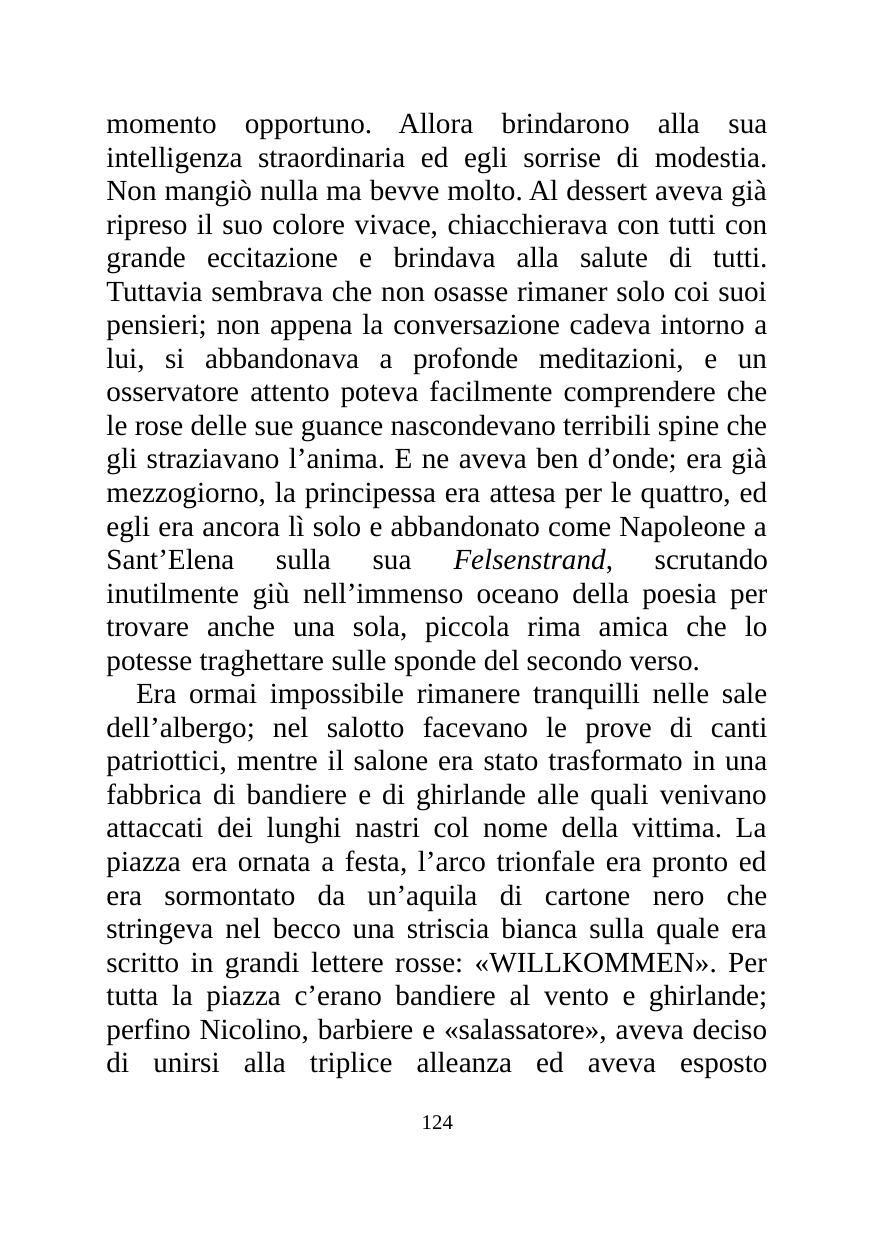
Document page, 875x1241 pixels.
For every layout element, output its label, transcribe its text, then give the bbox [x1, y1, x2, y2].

text momento opportuno. Allora brindarono alla sua intelligenza straordinaria ed egli sorrise di modestia. Non mangiò nulla ma bevve molto. Al dessert aveva già ripreso il suo colore vivace, chiacchierava con tutti con grande eccitazione e brindava alla salute di tutti. Tuttavia sembrava che non osasse rimaner solo coi suoi pensieri; non appena la conversazione cadeva intorno a lui, si abbandonava a profonde meditazioni, e un osservatore attento poteva facilmente comprendere che le rose delle sue guance nascondevano terribili spine che gli straziavano l’anima. E ne aveva ben d’onde; era già mezzogiorno, la principessa era attesa per le quattro, ed egli era ancora lì solo e abbandonato come Napoleone a Sant’Elena sulla sua Felsenstrand, scrutando inutilmente giù nell’immenso oceano della poesia per trovare anche una sola, piccola rima amica che lo potesse traghettare sulle sponde del secondo verso. [106, 106, 768, 676]
text Era ormai impossibile rimanere tranquilli nelle sale dell’albergo; nel salotto facevano le prove di canti patriottici, mentre il salone era stato trasformato in una fabbrica di bandiere e di ghirlande alle quali venivano attaccati dei lunghi nastri col nome della vittima. La piazza era ornata a festa, l’arco trionfale era pronto ed era sormontato da un’aquila di cartone nero che stringeva nel becco una striscia bianca sulla quale era scritto in grandi lettere rosse: «WILLKOMMEN». Per tutta la piazza c’erano bandiere al vento e ghirlande; perfino Nicolino, barbiere e «salassatore», aveva deciso di unirsi alla triplice alleanza ed aveva esposto [106, 676, 768, 1079]
